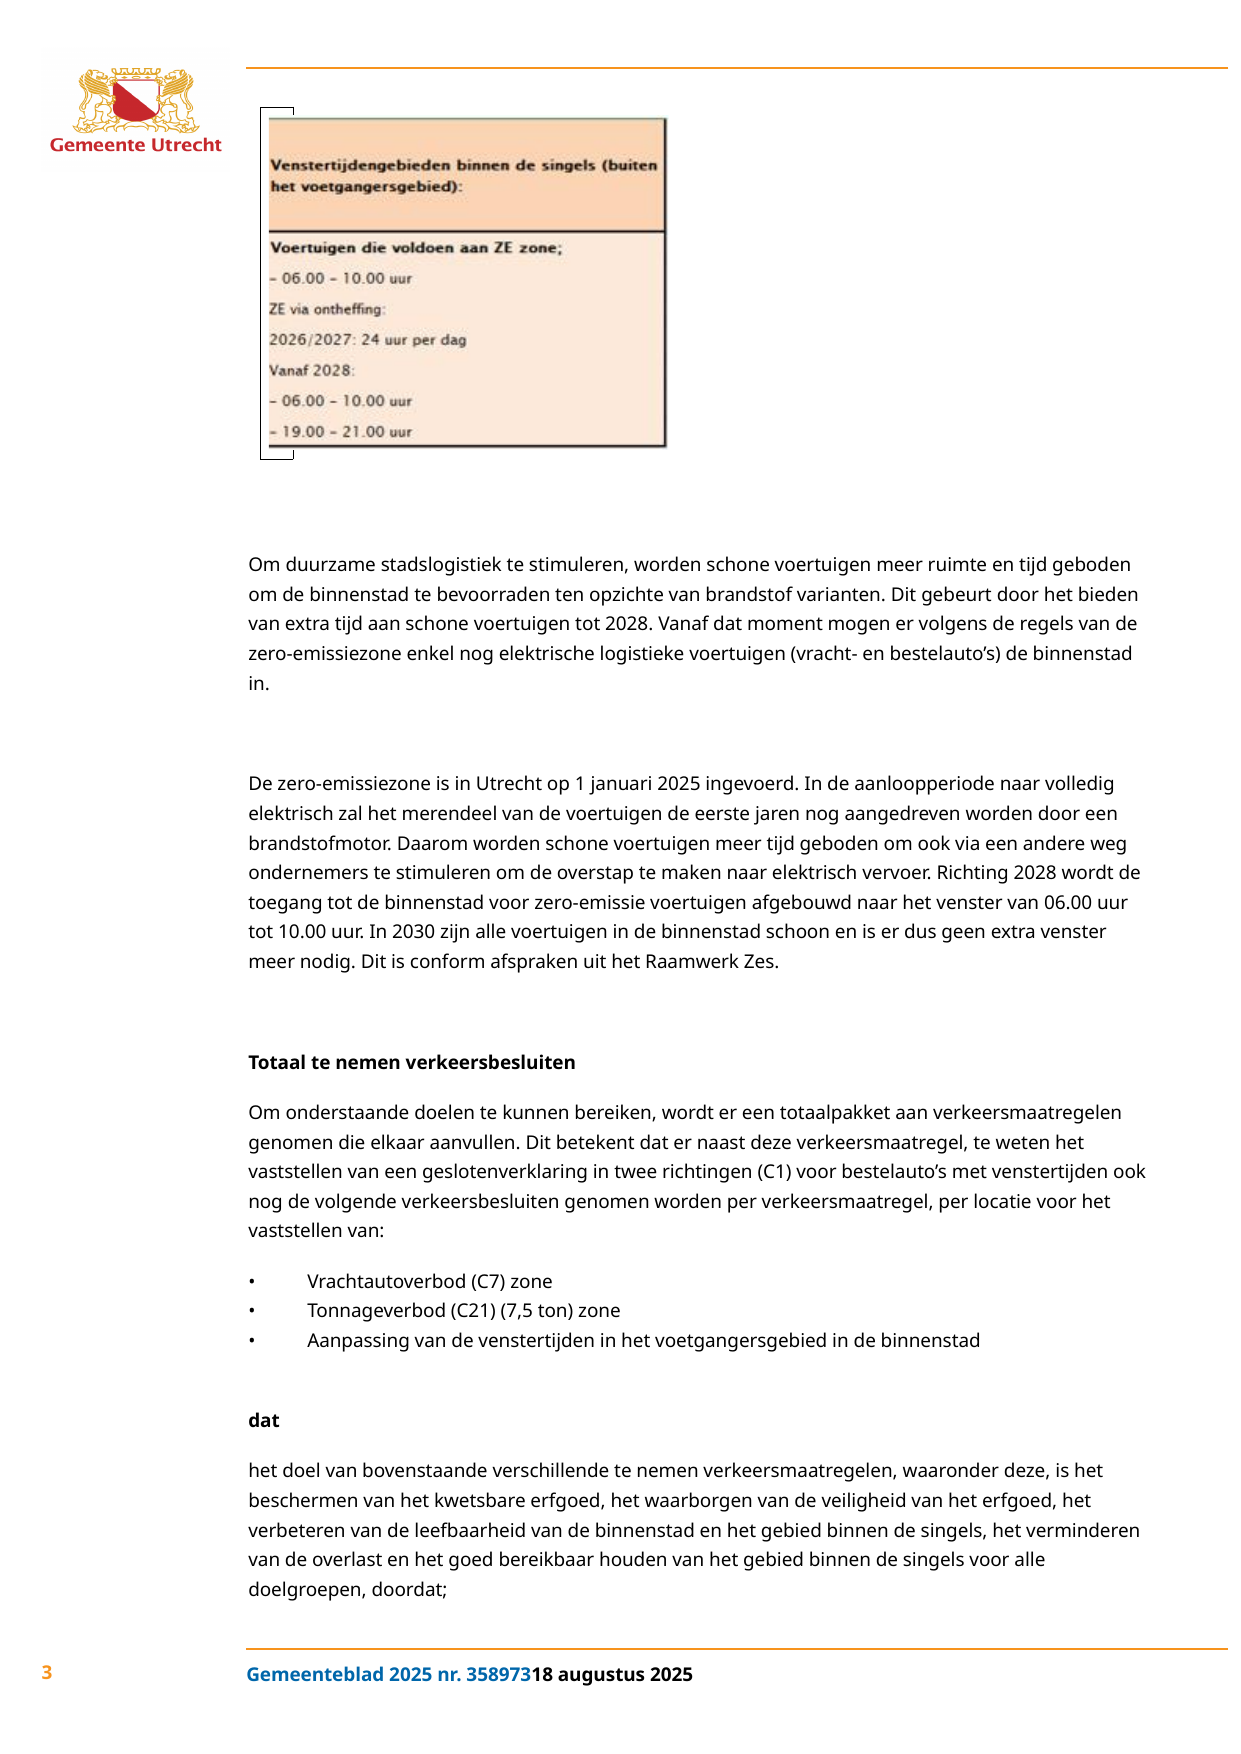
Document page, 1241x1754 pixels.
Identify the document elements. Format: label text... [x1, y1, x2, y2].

text Totaal te nemen verkeersbesluiten [248, 1049, 1152, 1075]
text Om onderstaande doelen te kunnen bereiken, wordt er een totaalpakket aan verkeersmaatregelen genomen die elkaar aanvullen. Dit betekent dat er naast deze verkeersmaatregel, te weten het vaststellen van een geslotenverklaring in twee richtingen (C1) voor bestelauto’s met venstertijden ook nog de volgende verkeersbesluiten genomen worden per verkeersmaatregel, per locatie voor het vaststellen van: [248, 1099, 1152, 1243]
text Om duurzame stadslogistiek te stimuleren, worden schone voertuigen meer ruimte en tijd geboden om de binnenstad te bevoorraden ten opzichte van brandstof varianten. Dit gebeurt door het bieden van extra tijd aan schone voertuigen tot 2028. Vanaf dat moment mogen er volgens de regels van de zero-emissiezone enkel nog elektrische logistieke voertuigen (vracht- en bestelauto’s) de binnenstad in. [248, 551, 1152, 696]
list Aanpassing van de venstertijden in het voetgangersgebied in de binnenstad [248, 1327, 1152, 1353]
text dat [248, 1407, 1152, 1433]
picture [268, 115, 669, 450]
text het doel van bovenstaande verschillende te nemen verkeersmaatregelen, waaronder deze, is het beschermen van het kwetsbare erfgoed, het waarborgen van de veiligheid van het erfgoed, het verbeteren van de leefbaarheid van de binnenstad en het gebied binnen de singels, het verminderen van de overlast en het goed bereikbaar houden van het gebied binnen de singels voor alle doelgroepen, doordat; [248, 1458, 1152, 1602]
list Vrachtautoverbod (C7) zone [248, 1268, 1152, 1294]
text De zero-emissiezone is in Utrecht op 1 januari 2025 ingevoerd. In de aanloopperiode naar volledig elektrisch zal het merendeel van de voertuigen de eerste jaren nog aangedreven worden door een brandstofmotor. Daarom worden schone voertuigen meer tijd geboden om ook via een andere weg ondernemers te stimuleren om de overstap te maken naar elektrisch vervoer. Richting 2028 wordt de toegang tot de binnenstad voor zero-emissie voertuigen afgebouwd naar het venster van 06.00 uur tot 10.00 uur. In 2030 zijn alle voertuigen in de binnenstad schoon en is er dus geen extra venster meer nodig. Dit is conform afspraken uit het Raamwerk Zes. [248, 771, 1152, 974]
picture [41, 47, 231, 172]
list Tonnageverbod (C21) (7,5 ton) zone [248, 1298, 1152, 1323]
